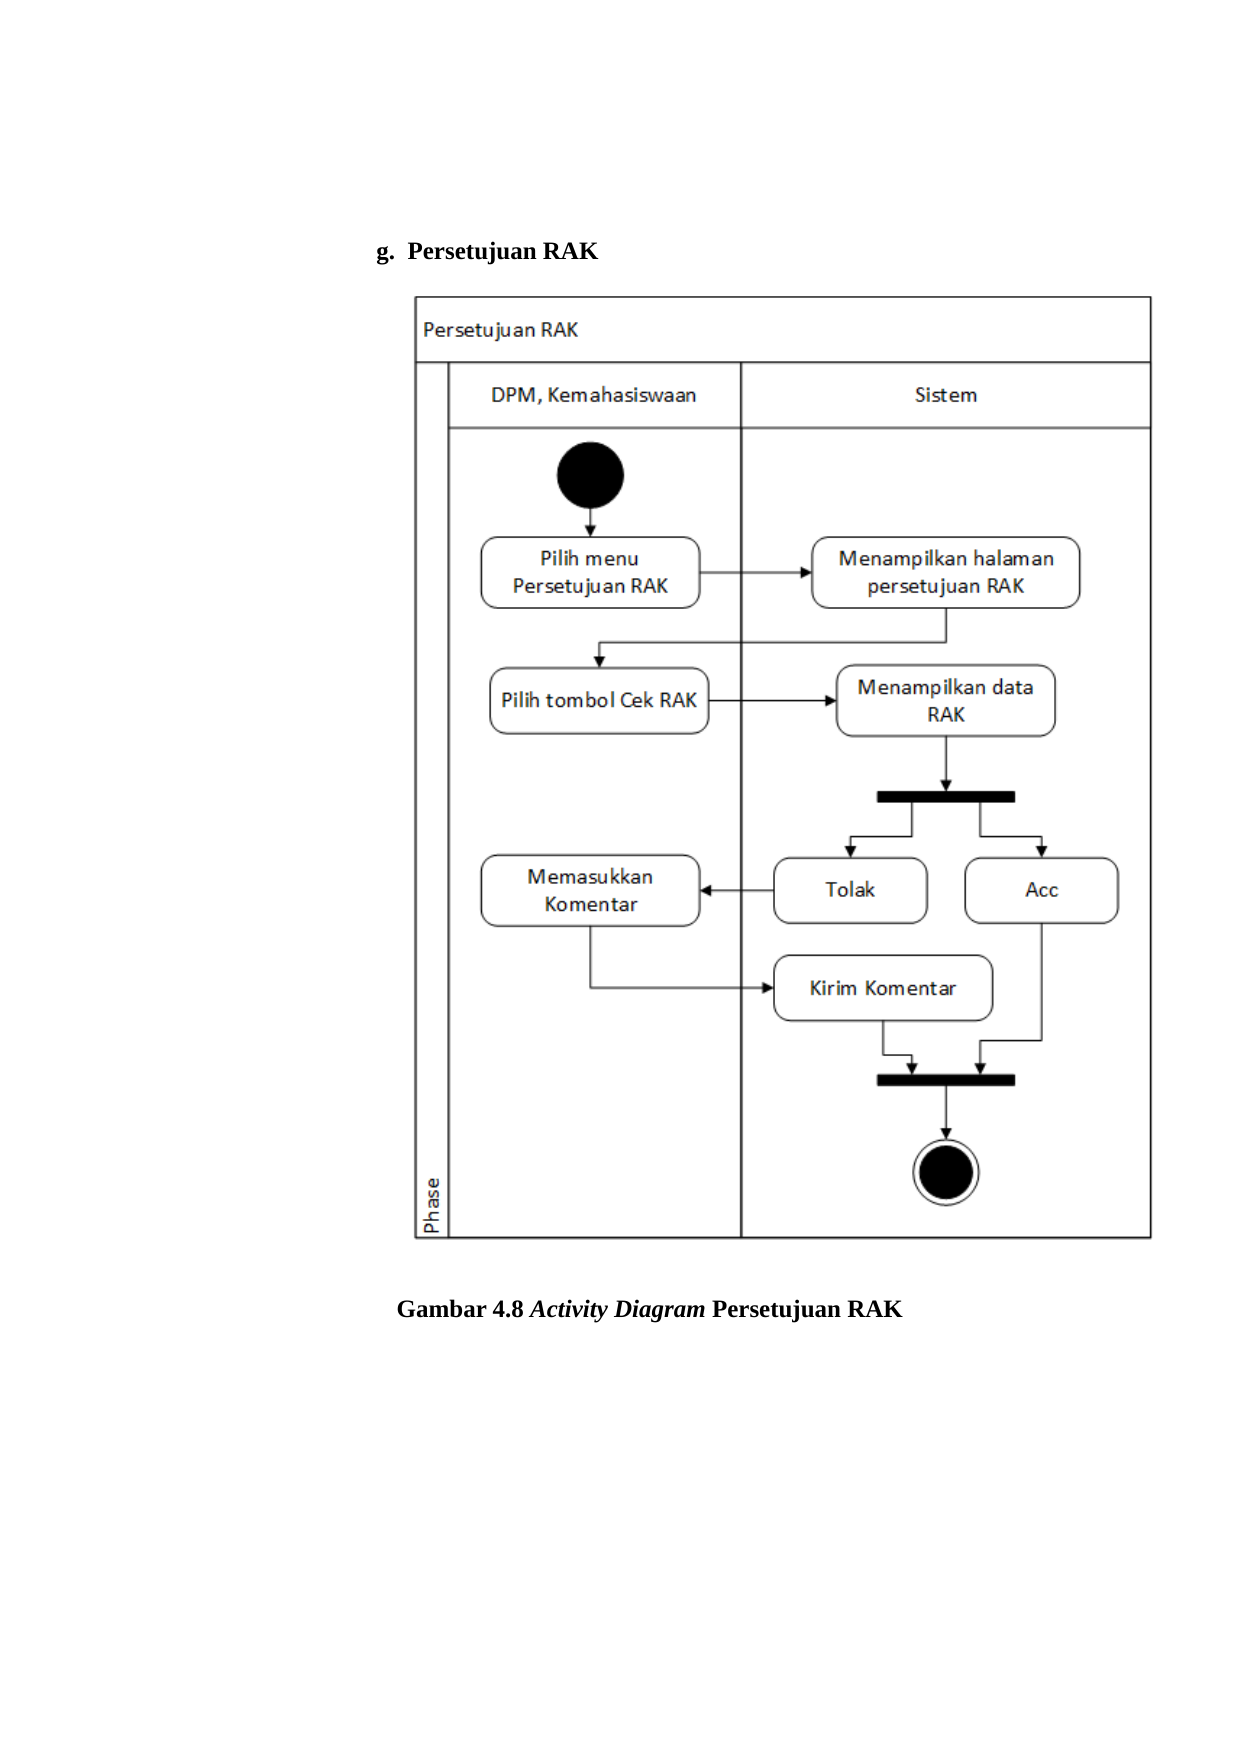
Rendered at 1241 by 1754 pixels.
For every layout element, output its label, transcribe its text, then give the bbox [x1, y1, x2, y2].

text Gambar 4.8 Activity Diagram Persetujuan RAK [236, 1294, 1063, 1323]
list Persetujuan RAK [311, 236, 1063, 265]
table_header [236, 279, 1063, 1281]
picture [410, 295, 1153, 1247]
